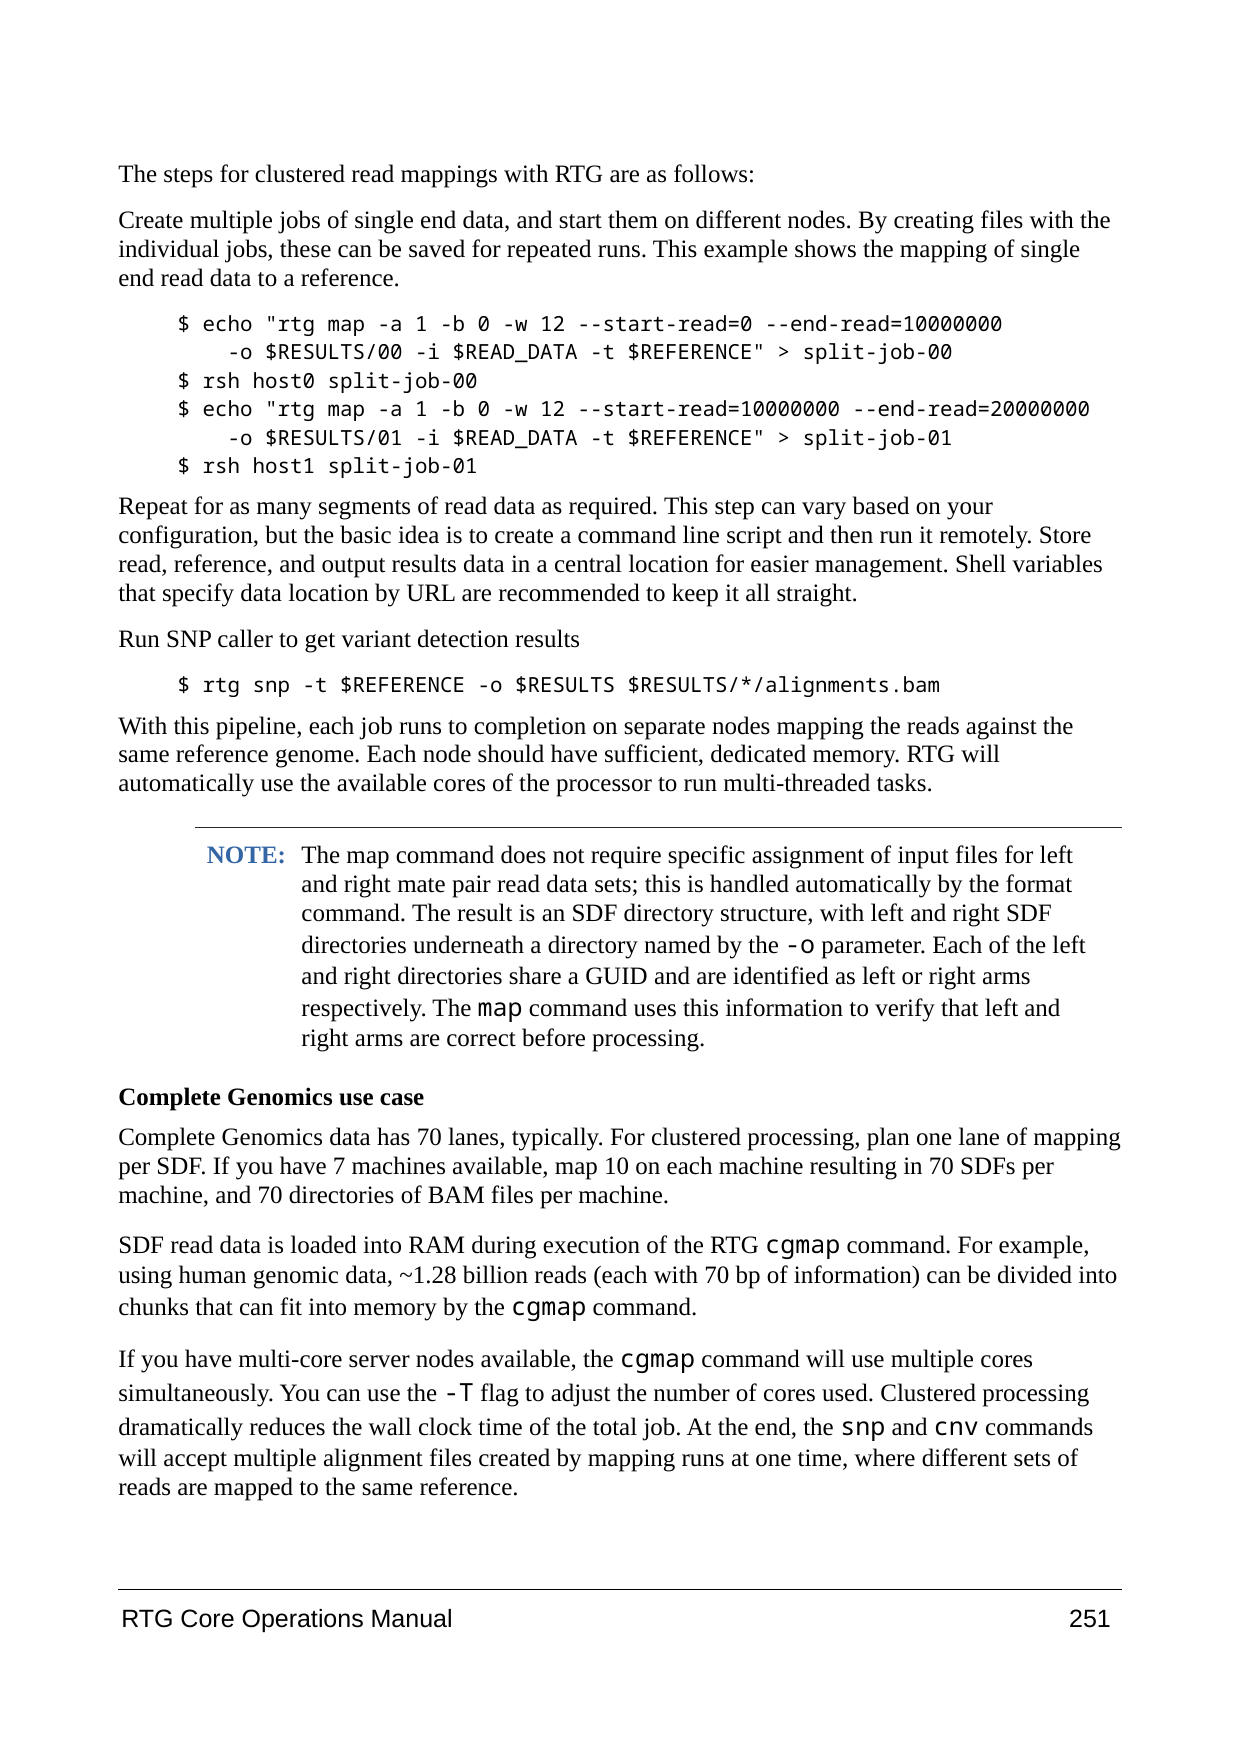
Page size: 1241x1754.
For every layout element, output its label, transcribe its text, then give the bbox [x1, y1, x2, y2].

text Run SNP caller to get variant detection results [118, 624, 1122, 653]
text -o $RESULTS/01 -i $READ_DATA -t $REFERENCE" > split-job-01 [177, 423, 1122, 451]
text Complete Genomics data has 70 lanes, typically. For clustered processing, plan one lane of mapping per SDF. If you have 7 machines available, map 10 on each machine resulting in 70 SDFs per machine, and 70 directories of BAM files per machine. [118, 1122, 1122, 1208]
text If you have multi-core server nodes available, the cgmap command will use multiple cores simultaneously. You can use the -T flag to adjust the number of cores used. Clustered processing dramatically reduces the wall clock time of the total job. At the end, the snp and cnv commands will accept multiple alignment files created by mapping runs at one time, where different sets of reads are mapped to the same reference. [118, 1341, 1122, 1501]
text $ rtg snp -t $REFERENCE -o $RESULTS $RESULTS/*/alignments.bam [177, 671, 1122, 699]
text SDF read data is loaded into RAM during execution of the RTG cgmap command. For example, using human genomic data, ~1.28 billion reads (each with 70 bp of information) can be divided into chunks that can fit into memory by the cgmap command. [118, 1226, 1122, 1323]
text Repeat for as many segments of read data as required. This step can vary based on your configuration, but the basic idea is to create a command line script and then run it remotely. Store read, reference, and output results data in a central location for easier management. Shell variables that specify data location by URL are recommended to keep it all straight. [118, 491, 1122, 606]
text $ rsh host0 split-job-00 [177, 366, 1122, 394]
text Create multiple jobs of single end data, and start them on different nodes. By creating files with the individual jobs, these can be saved for repeated runs. This example shows the mapping of single end read data to a reference. [118, 205, 1122, 291]
text $ rsh host1 split-job-01 [177, 451, 1122, 480]
text With this pipeline, each job runs to completion on separate nodes mapping the reads against the same reference genome. Each node should have sufficient, dedicated memory. RTG will automatically use the available cores of the processor to run multi-threaded tasks. [118, 711, 1122, 797]
text -o $RESULTS/00 -i $READ_DATA -t $REFERENCE" > split-job-00 [177, 337, 1122, 366]
text $ echo "rtg map -a 1 -b 0 -w 12 --start-read=0 --end-read=10000000 [177, 309, 1122, 337]
text $ echo "rtg map -a 1 -b 0 -w 12 --start-read=10000000 --end-read=20000000 [177, 394, 1122, 423]
text The steps for clustered read mappings with RTG are as follows: [118, 159, 1122, 187]
text NOTE: The map command does not require specific assignment of input files for left and right mate pair read data sets; this is handled automatically by the format command. The result is an SDF directory structure, with left and right SDF directories underneath a directory named by the -o parameter. Each of the left and right directories share a GUID and are identified as left or right arms respectively. The map command uses this information to verify that left and right arms are correct before processing. [195, 829, 1122, 1064]
subtitle Complete Genomics use case [118, 1082, 1122, 1111]
